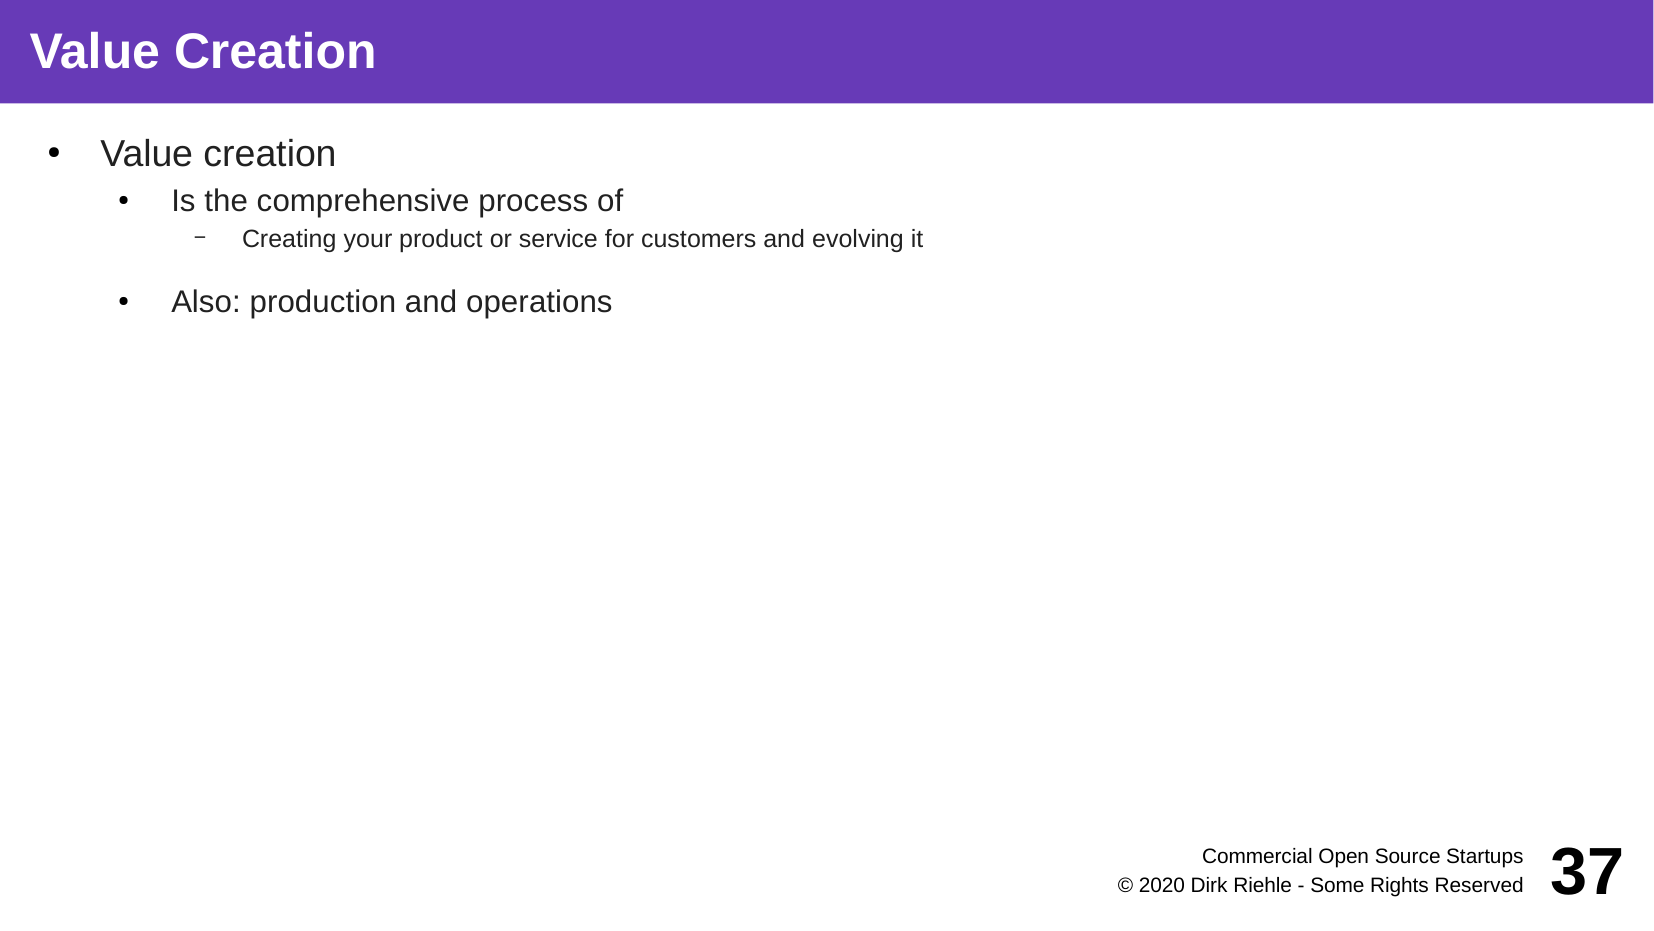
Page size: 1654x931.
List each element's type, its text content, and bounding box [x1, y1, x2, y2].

title Value Creation [0, 0, 1654, 104]
list Value creation Is the comprehensive process of Creating your product or service for customers and evolving it Also: production and operations [29, 132, 1625, 813]
